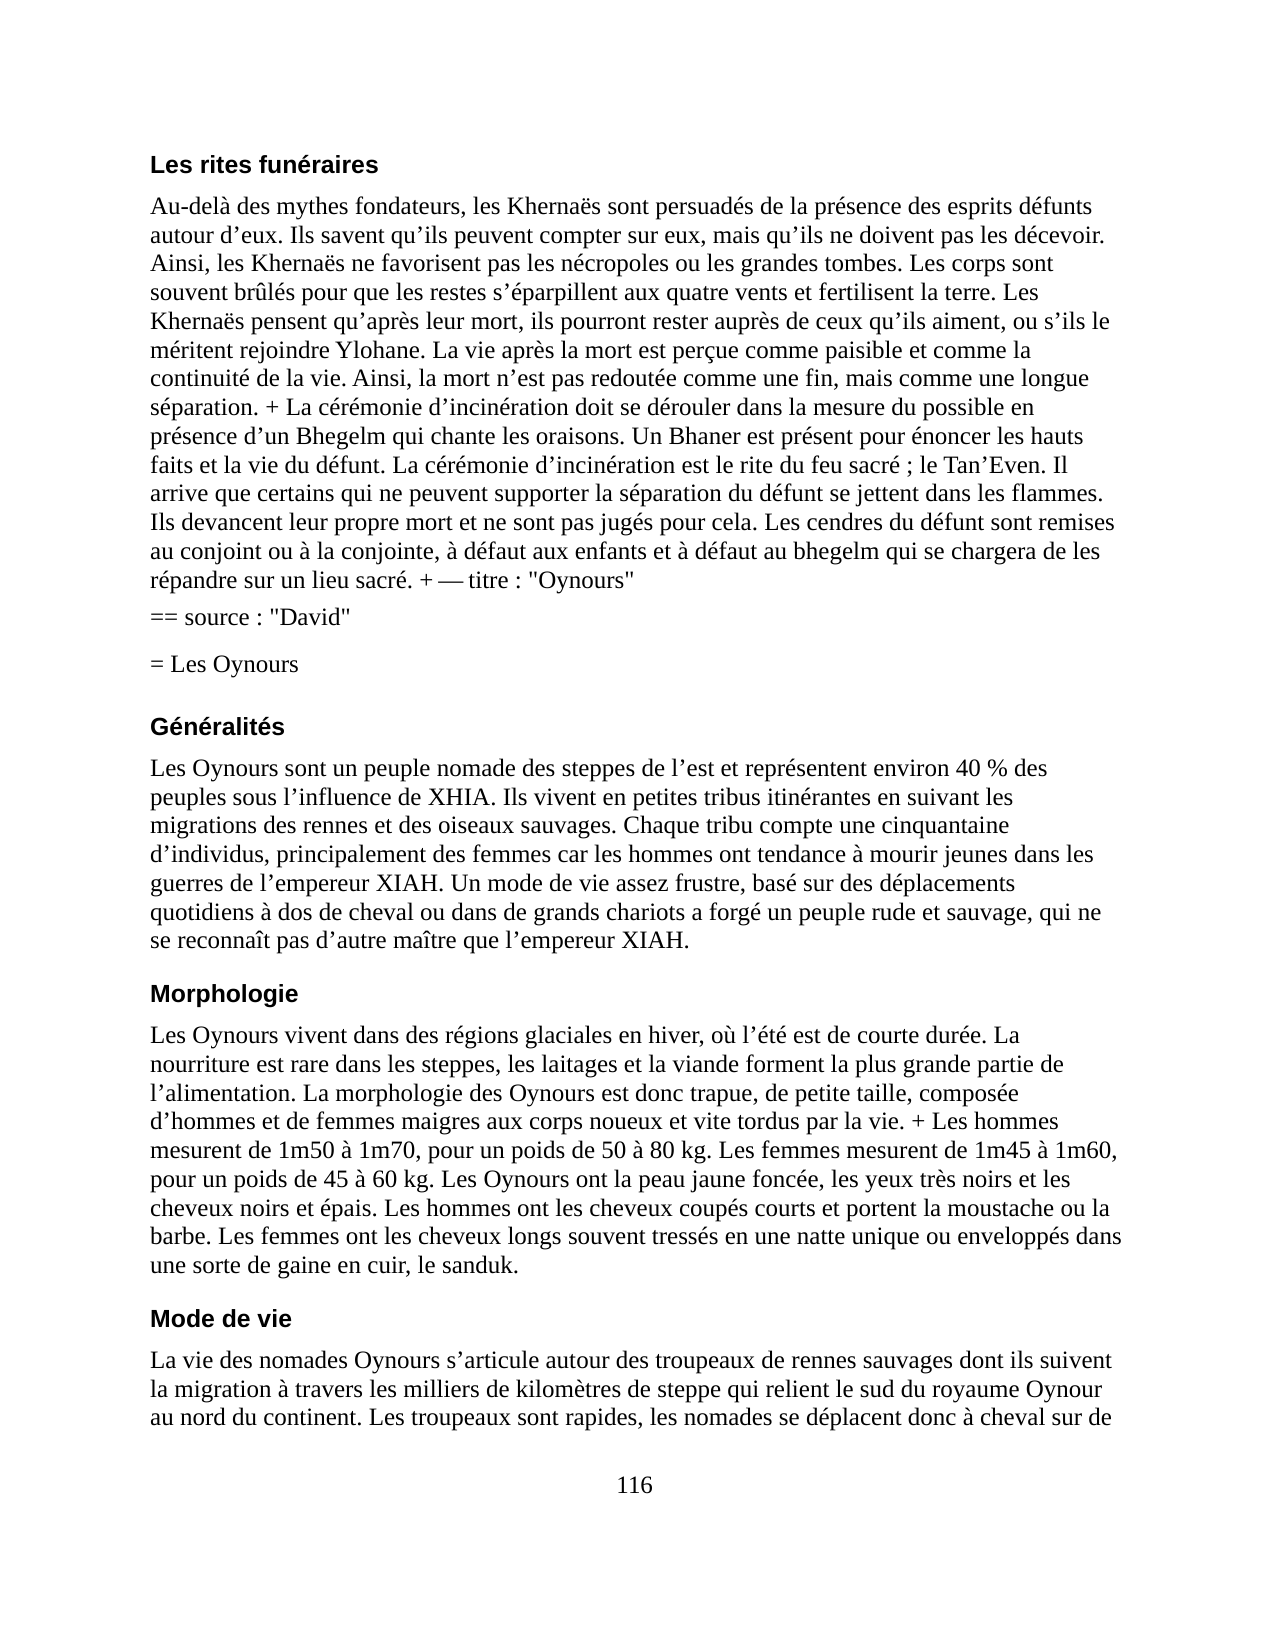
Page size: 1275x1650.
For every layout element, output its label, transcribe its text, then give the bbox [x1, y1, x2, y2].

text La vie des nomades Oynours s’articule autour des troupeaux de rennes sauvages dont ils suivent la migration à travers les milliers de kilomètres de steppe qui relient le sud du royaume Oynour au nord du continent. Les troupeaux sont rapides, les nomades se déplacent donc à cheval sur de [150, 1345, 1125, 1431]
text == source : "David" [150, 602, 1125, 631]
subtitle Morphologie [150, 979, 1125, 1008]
text Les Oynours sont un peuple nomade des steppes de l’est et représentent environ 40 % des peuples sous l’influence de XHIA. Ils vivent en petites tribus itinérantes en suivant les migrations des rennes et des oiseaux sauvages. Chaque tribu compte une cinquantaine d’individus, principalement des femmes car les hommes ont tendance à mourir jeunes dans les guerres de l’empereur XIAH. Un mode de vie assez frustre, basé sur des déplacements quotidiens à dos de cheval ou dans de grands chariots a forgé un peuple rude et sauvage, qui ne se reconnaît pas d’autre maître que l’empereur XIAH. [150, 753, 1125, 954]
subtitle Généralités [150, 712, 1125, 740]
text Au-delà des mythes fondateurs, les Khernaës sont persuadés de la présence des esprits défunts autour d’eux. Ils savent qu’ils peuvent compter sur eux, mais qu’ils ne doivent pas les décevoir. Ainsi, les Khernaës ne favorisent pas les nécropoles ou les grandes tombes. Les corps sont souvent brûlés pour que les restes s’éparpillent aux quatre vents et fertilisent la terre. Les Khernaës pensent qu’après leur mort, ils pourront rester auprès de ceux qu’ils aiment, ou s’ils le méritent rejoindre Ylohane. La vie après la mort est perçue comme paisible et comme la continuité de la vie. Ainsi, la mort n’est pas redoutée comme une fin, mais comme une longue séparation. + La cérémonie d’incinération doit se dérouler dans la mesure du possible en présence d’un Bhegelm qui chante les oraisons. Un Bhaner est présent pour énoncer les hauts faits et la vie du défunt. La cérémonie d’incinération est le rite du feu sacré ; le Tan’Even. Il arrive que certains qui ne peuvent supporter la séparation du défunt se jettent dans les flammes. Ils devancent leur propre mort et ne sont pas jugés pour cela. Les cendres du défunt sont remises au conjoint ou à la conjointe, à défaut aux enfants et à défaut au bhegelm qui se chargera de les répandre sur un lieu sacré. + — titre : "Oynours" [150, 191, 1125, 593]
subtitle Les rites funéraires [150, 150, 1125, 178]
text Les Oynours vivent dans des régions glaciales en hiver, où l’été est de courte durée. La nourriture est rare dans les steppes, les laitages et la viande forment la plus grande partie de l’alimentation. La morphologie des Oynours est donc trapue, de petite taille, composée d’hommes et de femmes maigres aux corps noueux et vite tordus par la vie. + Les hommes mesurent de 1m50 à 1m70, pour un poids de 50 à 80 kg. Les femmes mesurent de 1m45 à 1m60, pour un poids de 45 à 60 kg. Les Oynours ont la peau jaune foncée, les yeux très noirs et les cheveux noirs et épais. Les hommes ont les cheveux coupés courts et portent la moustache ou la barbe. Les femmes ont les cheveux longs souvent tressés en une natte unique ou enveloppés dans une sorte de gaine en cuir, le sanduk. [150, 1020, 1125, 1279]
subtitle Mode de vie [150, 1304, 1125, 1332]
text = Les Oynours [150, 649, 1125, 678]
